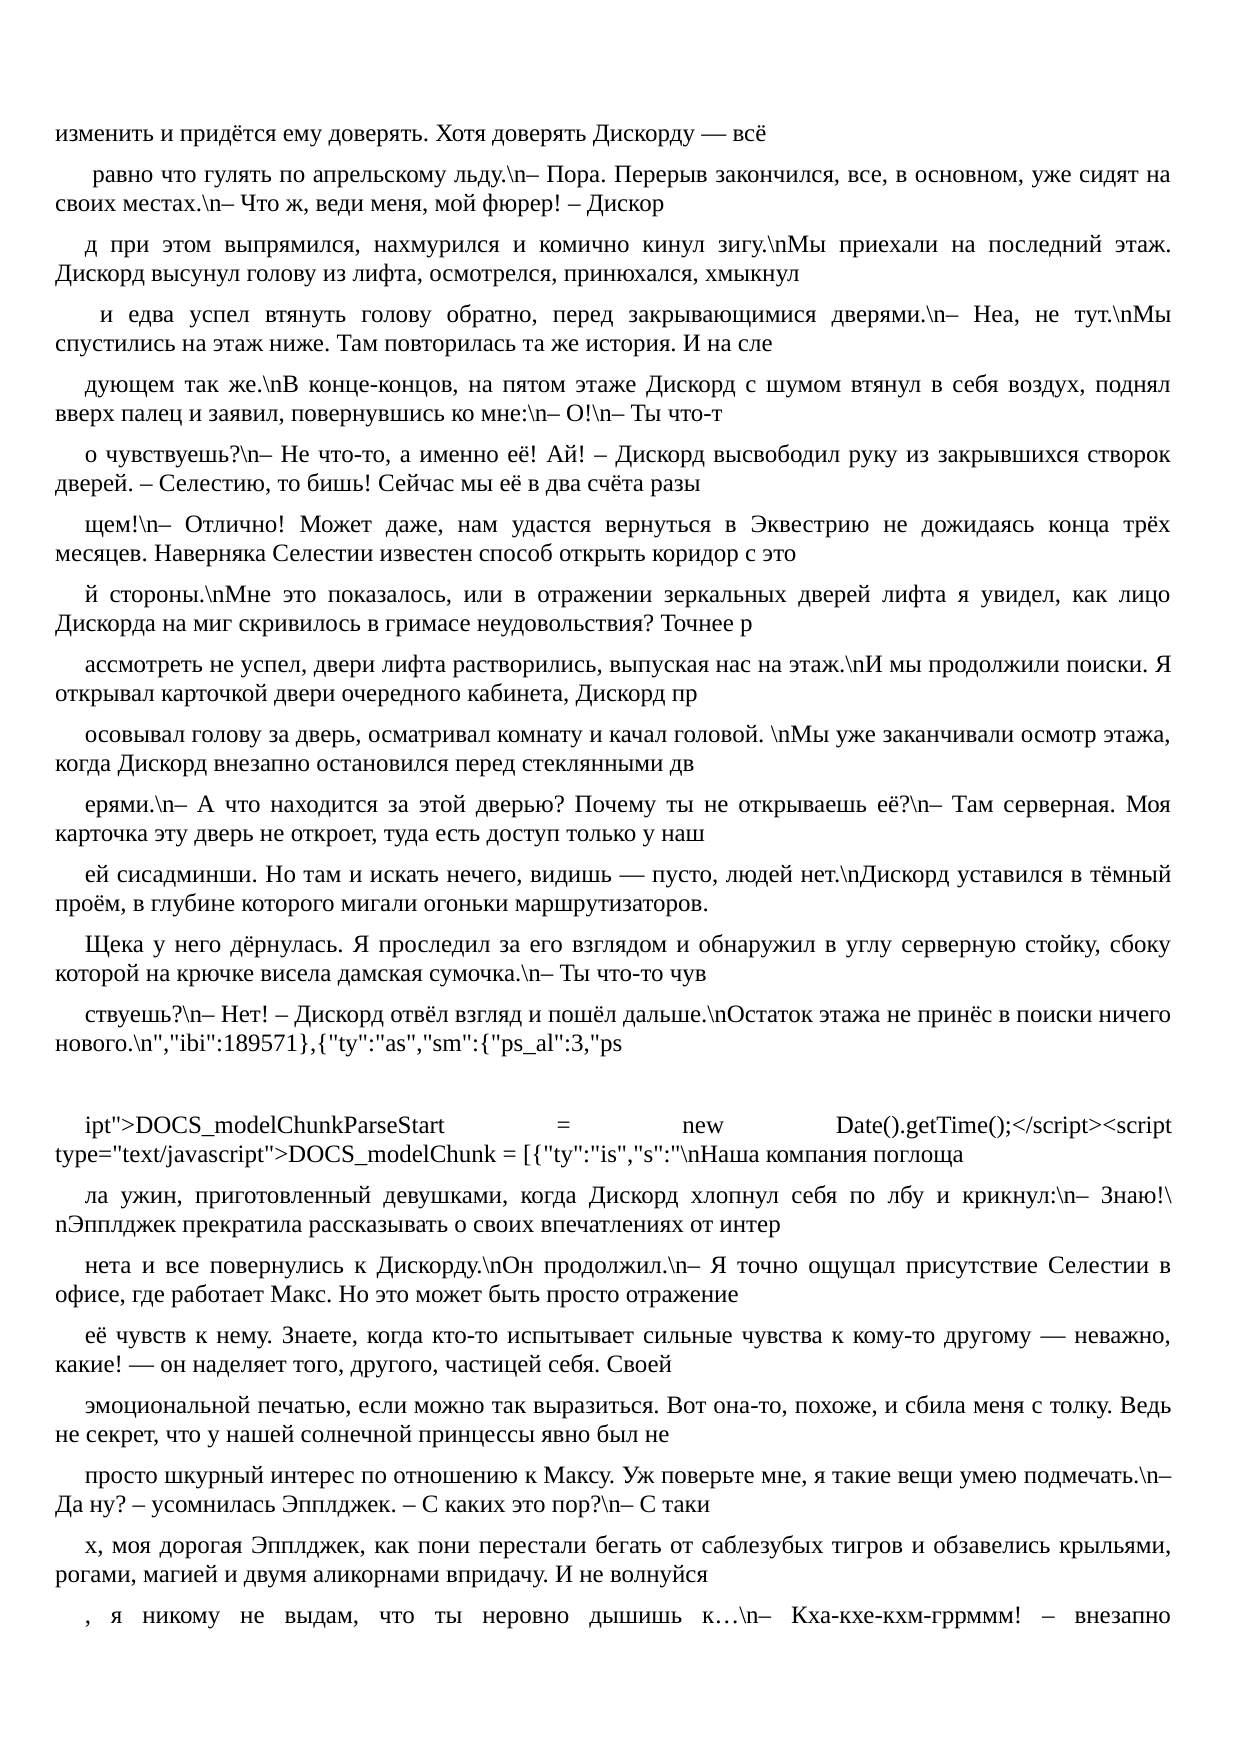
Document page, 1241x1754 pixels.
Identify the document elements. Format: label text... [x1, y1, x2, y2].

text осовывал голову за дверь, осматривал комнату и качал головой. \nМы уже заканчивали осмотр этажа, когда Дискорд внезапно остановился перед стеклянными дв [55, 719, 1172, 777]
text , я никому не выдам, что ты неровно дышишь к…\n– Кха-кхе-кхм-гррммм! – внезапно [55, 1601, 1172, 1629]
text д при этом выпрямился, нахмурился и комично кинул зигу.\nМы приехали на последний этаж. Дискорд высунул голову из лифта, осмотрелся, принюхался, хмыкнул [55, 229, 1172, 287]
text о чувствуешь?\n– Не что-то, а именно её! Ай! – Дискорд высвободил руку из закрывшихся створок дверей. – Селестию, то бишь! Сейчас мы её в два счёта разы [55, 439, 1172, 497]
text изменить и придётся ему доверять. Хотя доверять Дискорду — всё [55, 118, 1172, 147]
text эмоциональной печатью, если можно так выразиться. Вот она-то, похоже, и сбила меня с толку. Ведь не секрет, что у нашей солнечной принцессы явно был не [55, 1391, 1172, 1448]
text щем!\n– Отлично! Может даже, нам удастся вернуться в Эквестрию не дожидаясь конца трёх месяцев. Наверняка Селестии известен способ открыть коридор с это [55, 509, 1172, 567]
text и едва успел втянуть голову обратно, перед закрывающимися дверями.\n– Неа, не тут.\nМы спустились на этаж ниже. Там повторилась та же история. И на сле [55, 299, 1172, 357]
text ствуешь?\n– Нет! – Дискорд отвёл взгляд и пошёл дальше.\nОстаток этажа не принёс в поиски ничего нового.\n","ibi":189571},{"ty":"as","sm":{"ps_al":3,"ps [55, 999, 1172, 1057]
text ipt">DOCS_modelChunkParseStart = new Date().getTime();</script><script type="text/javascript">DOCS_modelChunk = [{"ty":"is","s":"\nНаша компания поглоща [55, 1111, 1172, 1168]
text равно что гулять по апрельскому льду.\n– Пора. Перерыв закончился, все, в основном, уже сидят на своих местах.\n– Что ж, веди меня, мой фюрер! – Дискор [55, 159, 1172, 217]
text просто шкурный интерес по отношению к Максу. Уж поверьте мне, я такие вещи умею подмечать.\n– Да ну? – усомнилась Эпплджек. – С каких это пор?\n– С таки [55, 1461, 1172, 1518]
text Щека у него дёрнулась. Я проследил за его взглядом и обнаружил в углу серверную стойку, сбоку которой на крючке висела дамская сумочка.\n– Ты что-то чув [55, 929, 1172, 987]
text нета и все повернулись к Дискорду.\nОн продолжил.\n– Я точно ощущал присутствие Селестии в офисе, где работает Макс. Но это может быть просто отражение [55, 1251, 1172, 1308]
text х, моя дорогая Эпплджек, как пони перестали бегать от саблезубых тигров и обзавелись крыльями, рогами, магией и двумя аликорнами впридачу. И не волнуйся [55, 1531, 1172, 1588]
text й стороны.\nМне это показалось, или в отражении зеркальных дверей лифта я увидел, как лицо Дискорда на миг скривилось в гримасе неудовольствия? Точнее р [55, 579, 1172, 637]
text ла ужин, приготовленный девушками, когда Дискорд хлопнул себя по лбу и крикнул:\n– Знаю!\nЭпплджек прекратила рассказывать о своих впечатлениях от интер [55, 1181, 1172, 1238]
text ей сисадминши. Но там и искать нечего, видишь — пусто, людей нет.\nДискорд уставился в тёмный проём, в глубине которого мигали огоньки маршрутизаторов. [55, 859, 1172, 917]
text её чувств к нему. Знаете, когда кто-то испытывает сильные чувства к кому-то другому — неважно, какие! — он наделяет того, другого, частицей себя. Своей [55, 1321, 1172, 1378]
text ерями.\n– А что находится за этой дверью? Почему ты не открываешь её?\n– Там серверная. Моя карточка эту дверь не откроет, туда есть доступ только у наш [55, 789, 1172, 847]
text ассмотреть не успел, двери лифта растворились, выпуская нас на этаж.\nИ мы продолжили поиски. Я открывал карточкой двери очередного кабинета, Дискорд пр [55, 649, 1172, 707]
text дующем так же.\nВ конце-концов, на пятом этаже Дискорд с шумом втянул в себя воздух, поднял вверх палец и заявил, повернувшись ко мне:\n– О!\n– Ты что-т [55, 369, 1172, 427]
